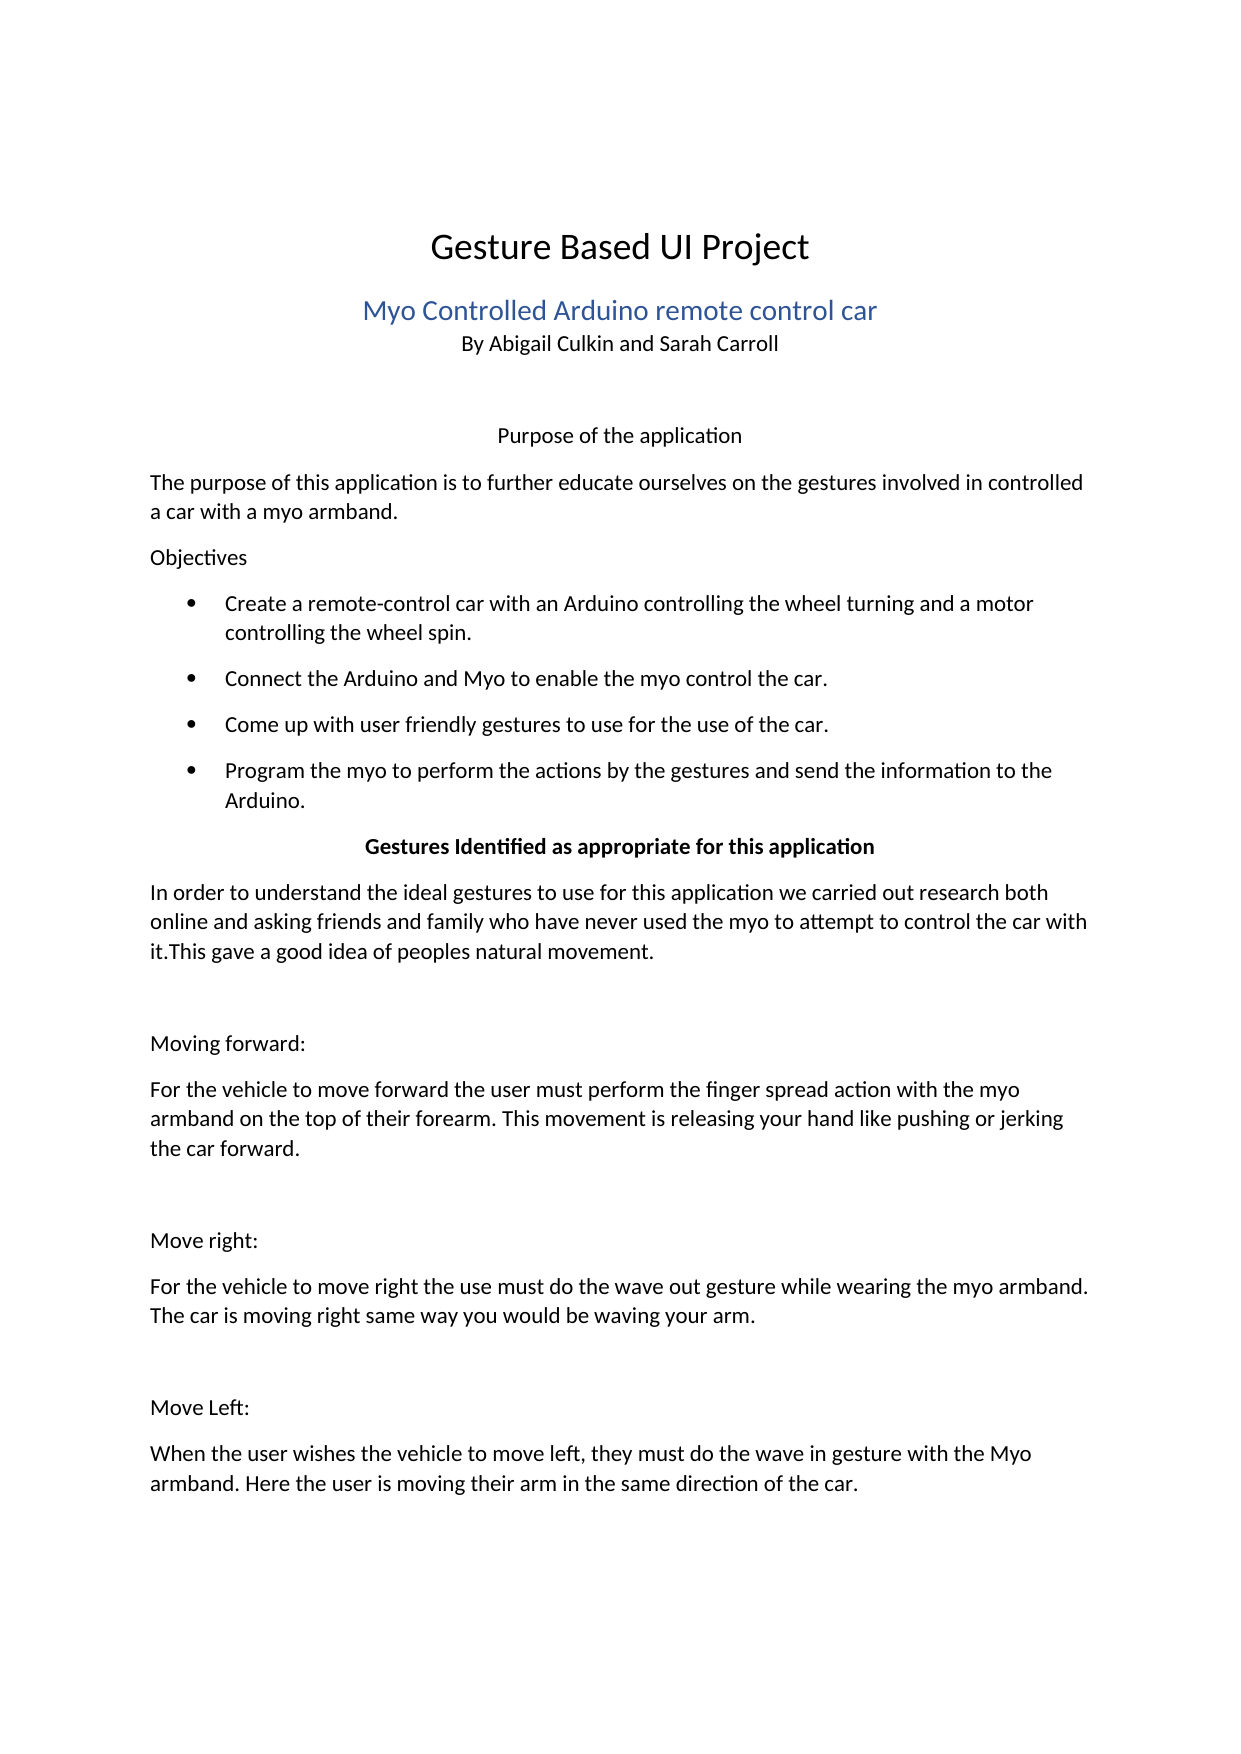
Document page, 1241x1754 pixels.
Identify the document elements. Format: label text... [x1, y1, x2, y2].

list Create a remote-control car with an Arduino controlling the wheel turning and a motor controlling the wheel spin. [187, 589, 1090, 646]
text Objectives [150, 543, 1090, 571]
list Connect the Arduino and Myo to enable the myo control the car. [187, 664, 1090, 692]
text Move Left: [150, 1393, 1090, 1421]
text For the vehicle to move right the use must do the wave out gesture while wearing the myo armband. The car is moving right same way you would be waving your arm. [150, 1272, 1090, 1329]
text Moving forward: [150, 1029, 1090, 1057]
text In order to understand the ideal gestures to use for this application we carried out research both online and asking friends and family who have never used the myo to attempt to control the car with it.This gave a good idea of peoples natural movement. [150, 878, 1090, 965]
subtitle Myo Controlled Arduino remote control car [150, 292, 1090, 328]
text Purpose of the application [150, 422, 1090, 449]
text For the vehicle to move forward the user must perform the finger spread action with the myo armband on the top of their forearm. This movement is releasing your hand like pushing or jerking the car forward. [150, 1075, 1090, 1162]
text Gestures Identified as appropriate for this application [150, 832, 1090, 860]
text Gesture Based UI Project [150, 223, 1090, 269]
list Come up with user friendly gestures to use for the use of the car. [187, 711, 1090, 738]
text The purpose of this application is to further educate ourselves on the gestures involved in controlled a car with a myo armband. [150, 468, 1090, 525]
text When the user wishes the vehicle to move left, they must do the wave in gesture with the Myo armband. Here the user is moving their arm in the same direction of the car. [150, 1439, 1090, 1497]
text Move right: [150, 1226, 1090, 1254]
list Program the myo to perform the actions by the gestures and send the information to the Arduino. [187, 757, 1090, 814]
text By Abigail Culkin and Sarah Carroll [150, 329, 1090, 357]
